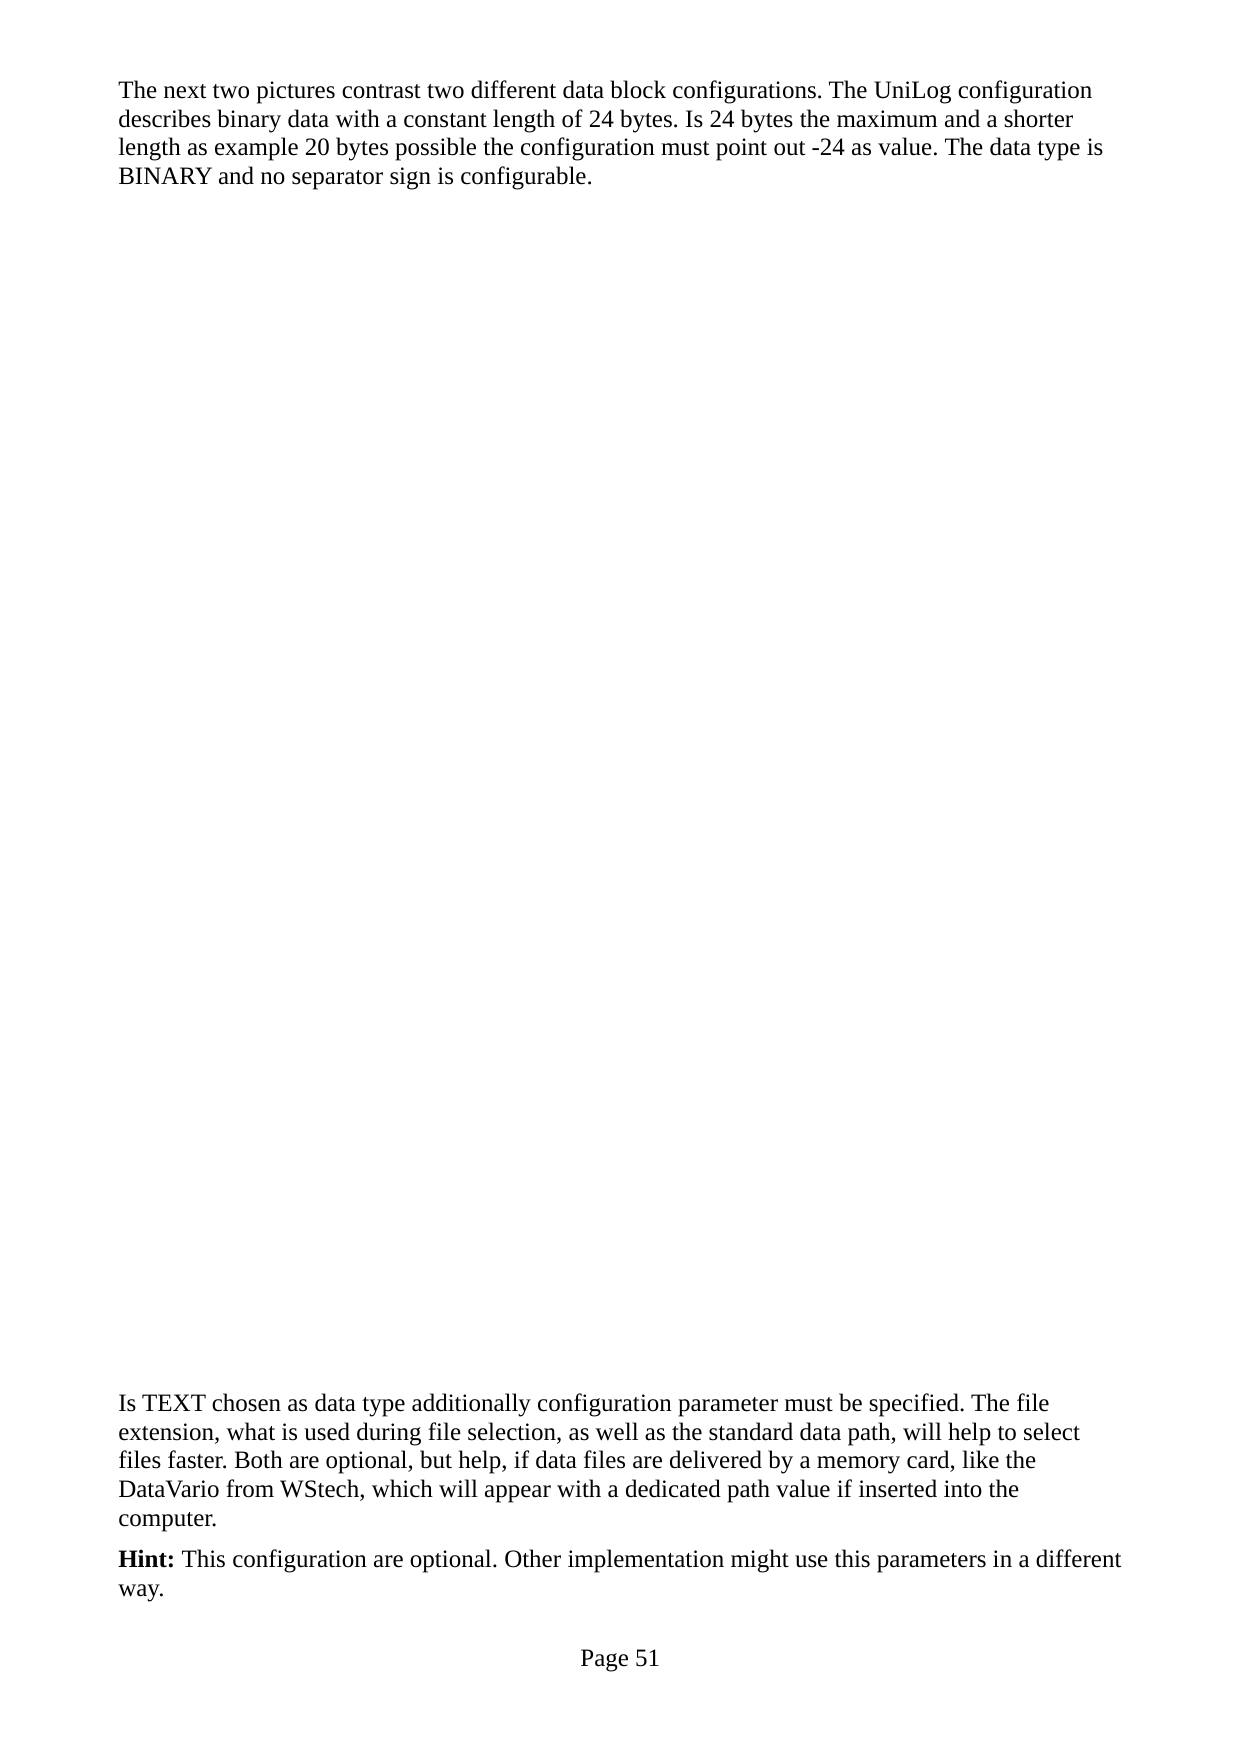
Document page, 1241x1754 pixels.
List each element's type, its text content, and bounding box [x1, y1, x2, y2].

text The next two pictures contrast two different data block configurations. The UniLog configuration describes binary data with a constant length of 24 bytes. Is 24 bytes the maximum and a shorter length as example 20 bytes possible the configuration must point out -24 as value. The data type is BINARY and no separator sign is configurable. Is TEXT chosen as data type additionally configuration parameter must be specified. The file extension, what is used during file selection, as well as the standard data path, will help to select files faster. Both are optional, but help, if data files are delivered by a memory card, like the DataVario from WStech, which will appear with a dedicated path value if inserted into the computer. [118, 75, 1122, 1532]
text Hint: This configuration are optional. Other implementation might use this parameters in a different way. [118, 1544, 1122, 1602]
